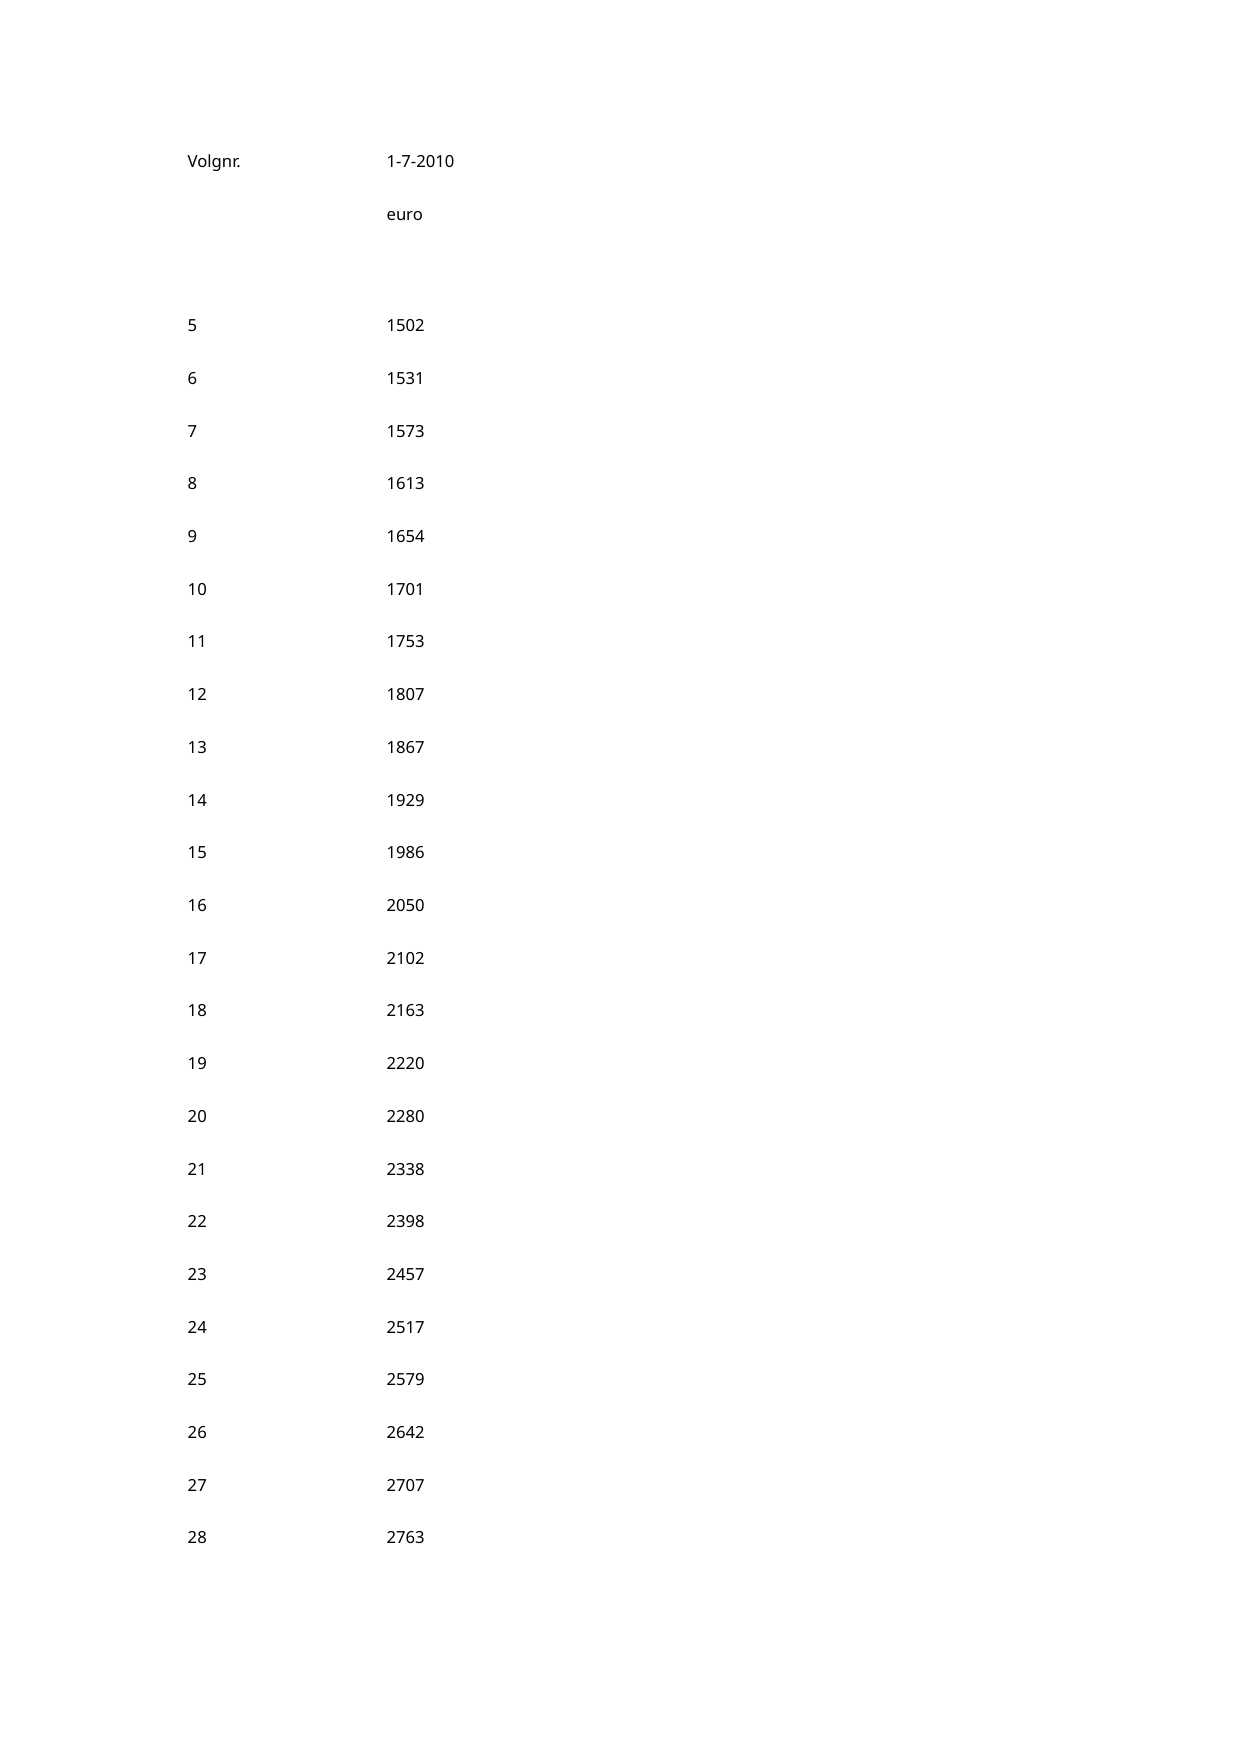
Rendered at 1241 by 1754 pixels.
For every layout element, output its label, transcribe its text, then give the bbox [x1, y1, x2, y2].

table_cell 19 [188, 1052, 386, 1104]
table_cell 1502 [386, 314, 1053, 367]
table_cell 20 [188, 1105, 386, 1157]
table_cell 2220 [386, 1052, 1053, 1104]
table_header 1-7-2010 [386, 150, 1053, 203]
table_cell 2517 [386, 1315, 1053, 1368]
table_cell [188, 203, 386, 261]
table_cell 10 [188, 578, 386, 630]
table_cell 12 [188, 683, 386, 736]
table_cell 13 [188, 736, 386, 788]
table_cell 2763 [386, 1526, 1053, 1549]
table_cell 22 [188, 1210, 386, 1263]
table_cell 1986 [386, 841, 1053, 894]
table_cell 1613 [386, 472, 1053, 525]
table_cell 9 [188, 525, 386, 577]
table_cell 2398 [386, 1210, 1053, 1263]
table_cell 27 [188, 1474, 386, 1526]
table_cell 5 [188, 314, 386, 367]
table_cell 1929 [386, 788, 1053, 841]
table_cell 1701 [386, 578, 1053, 630]
table_cell 18 [188, 999, 386, 1052]
table_cell 16 [188, 894, 386, 946]
table_cell 2102 [386, 946, 1053, 999]
table_cell 17 [188, 946, 386, 999]
table_cell 1573 [386, 419, 1053, 472]
table_cell 6 [188, 367, 386, 419]
table_cell 1753 [386, 630, 1053, 683]
table_cell 23 [188, 1263, 386, 1315]
table_cell [386, 261, 1053, 314]
table_cell 14 [188, 788, 386, 841]
table_cell 2050 [386, 894, 1053, 946]
table_header Volgnr. [188, 150, 386, 203]
table_cell 1807 [386, 683, 1053, 736]
table_cell 2163 [386, 999, 1053, 1052]
table_cell 24 [188, 1315, 386, 1368]
table_cell 15 [188, 841, 386, 894]
table_cell 2280 [386, 1105, 1053, 1157]
table_cell 2579 [386, 1368, 1053, 1421]
table_cell 2457 [386, 1263, 1053, 1315]
table_cell [188, 261, 386, 314]
table_cell 8 [188, 472, 386, 525]
table_cell 21 [188, 1157, 386, 1210]
table_cell 28 [188, 1526, 386, 1549]
table_cell 1654 [386, 525, 1053, 577]
table_cell 2642 [386, 1421, 1053, 1473]
table_cell 2338 [386, 1157, 1053, 1210]
table_cell 1867 [386, 736, 1053, 788]
table_cell 1531 [386, 367, 1053, 419]
table_cell euro [386, 203, 1053, 261]
table_cell 25 [188, 1368, 386, 1421]
table_cell 2707 [386, 1474, 1053, 1526]
table_cell 7 [188, 419, 386, 472]
table_cell 11 [188, 630, 386, 683]
table_cell 26 [188, 1421, 386, 1473]
